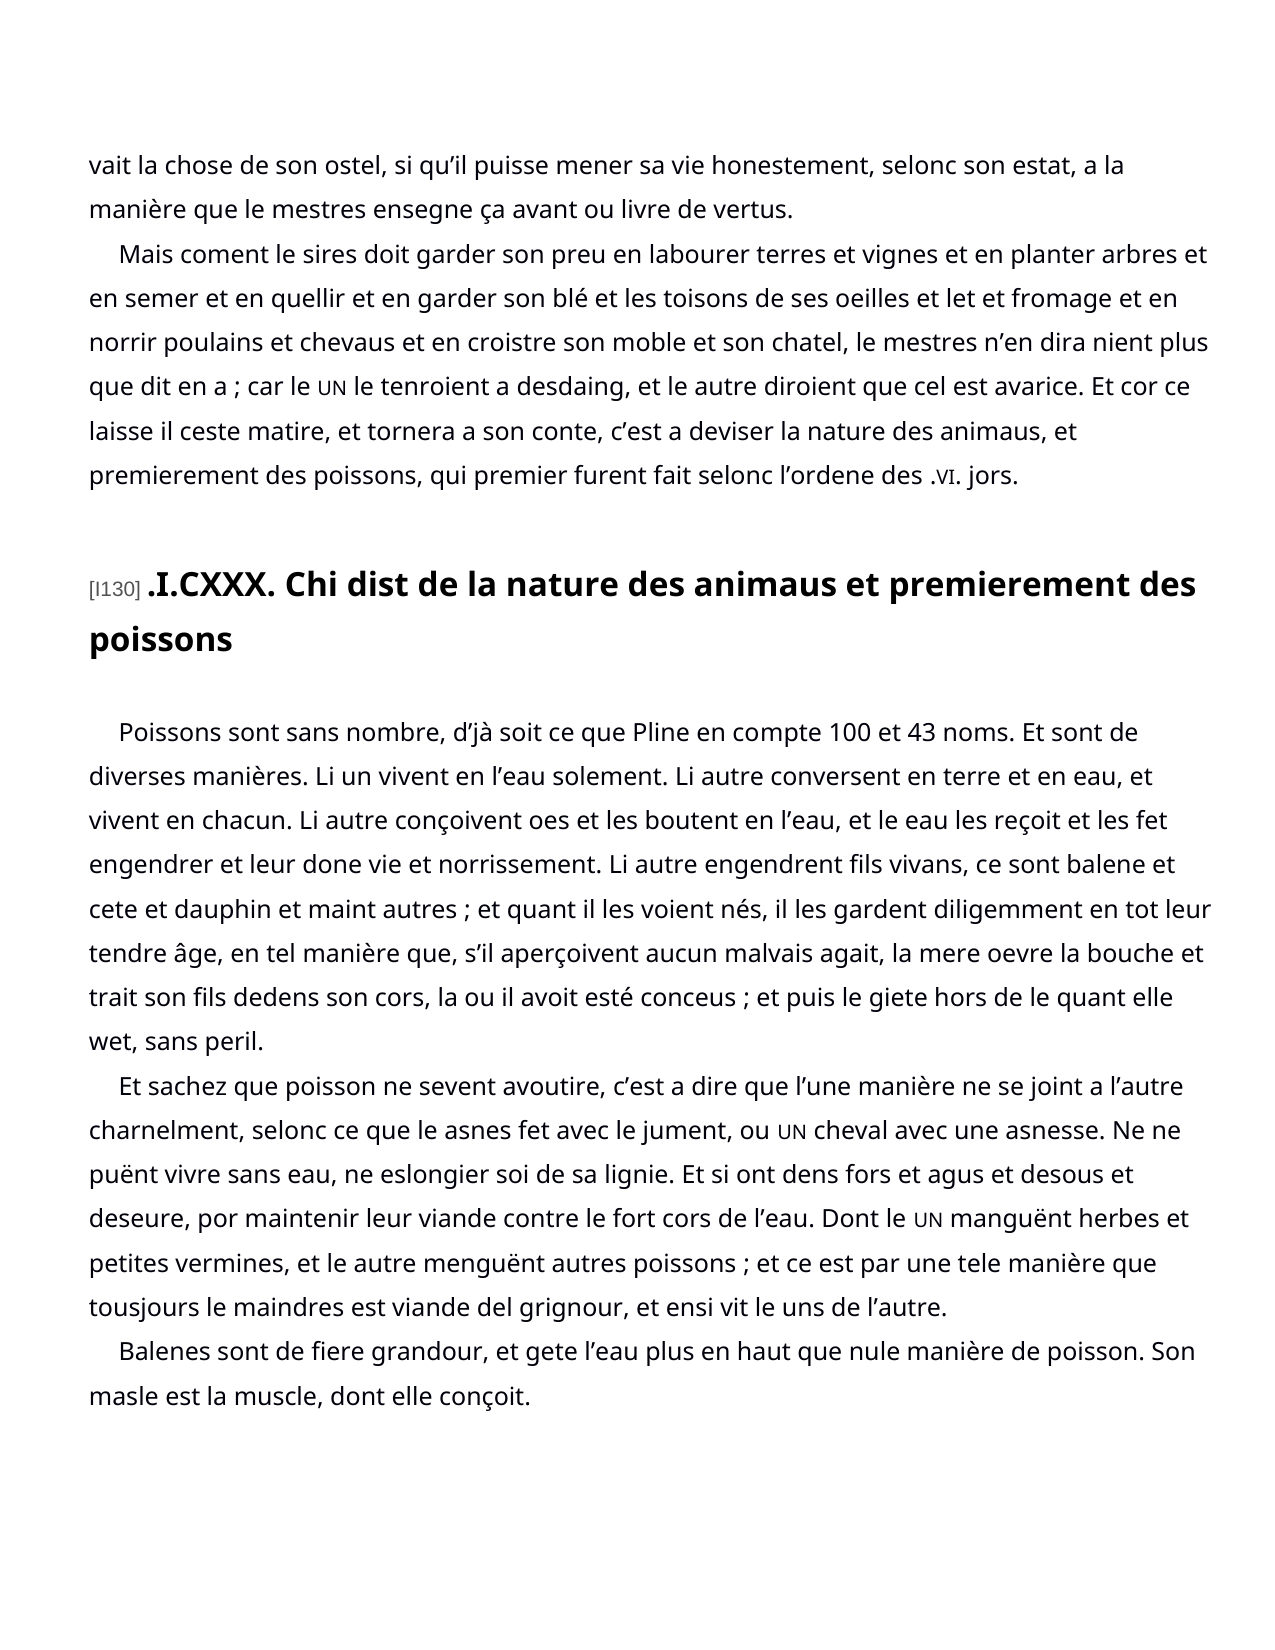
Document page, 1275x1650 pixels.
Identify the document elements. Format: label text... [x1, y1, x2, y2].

text vait la chose de son ostel, si qu’il puisse mener sa vie honestement, selonc son estat, a la manière que le mestres ensegne ça avant ou livre de vertus. [89, 148, 1216, 226]
text Poissons sont sans nombre, d’jà soit ce que Pline en compte 100 et 43 noms. Et sont de diverses manières. Li un vivent en l’eau solement. Li autre conversent en terre et en eau, et vivent en chacun. Li autre conçoivent oes et les boutent en l’eau, et le eau les reçoit et les fet engendrer et leur done vie et norrissement. Li autre engendrent fils vivans, ce sont balene et cete et dauphin et maint autres ; et quant il les voient nés, il les gardent diligemment en tot leur tendre âge, en tel manière que, s’il aperçoivent aucun malvais agait, la mere oevre la bouche et trait son fils dedens son cors, la ou il avoit esté conceus ; et puis le giete hors de le quant elle wet, sans peril. [89, 714, 1216, 1058]
text Mais coment le sires doit garder son preu en labourer terres et vignes et en planter arbres et en semer et en quellir et en garder son blé et les toisons de ses oeilles et let et fromage et en norrir poulains et chevaus et en croistre son moble et son chatel, le mestres n’en dira nient plus que dit en a ; car le un le tenroient a desdaing, et le autre diroient que cel est avarice. Et cor ce laisse il ceste matire, et tornera a son conte, c’est a deviser la nature des animaus, et premierement des poissons, qui premier furent fait selonc l’ordene des .vi. jors. [89, 236, 1216, 492]
subtitle [I130] .I.CXXX. Chi dist de la nature des animaus et premierement des poissons [89, 561, 1216, 661]
text Et sachez que poisson ne sevent avoutire, c’est a dire que l’une manière ne se joint a l’autre charnelment, selonc ce que le asnes fet avec le jument, ou un cheval avec une asnesse. Ne ne puënt vivre sans eau, ne eslongier soi de sa lignie. Et si ont dens fors et agus et desous et deseure, por maintenir leur viande contre le fort cors de l’eau. Dont le un manguënt herbes et petites vermines, et le autre menguënt autres poissons ; et ce est par une tele manière que tousjours le maindres est viande del grignour, et ensi vit le uns de l’autre. [89, 1068, 1216, 1324]
text Balenes sont de fiere grandour, et gete l’eau plus en haut que nule manière de poisson. Son masle est la muscle, dont elle conçoit. [89, 1334, 1216, 1412]
